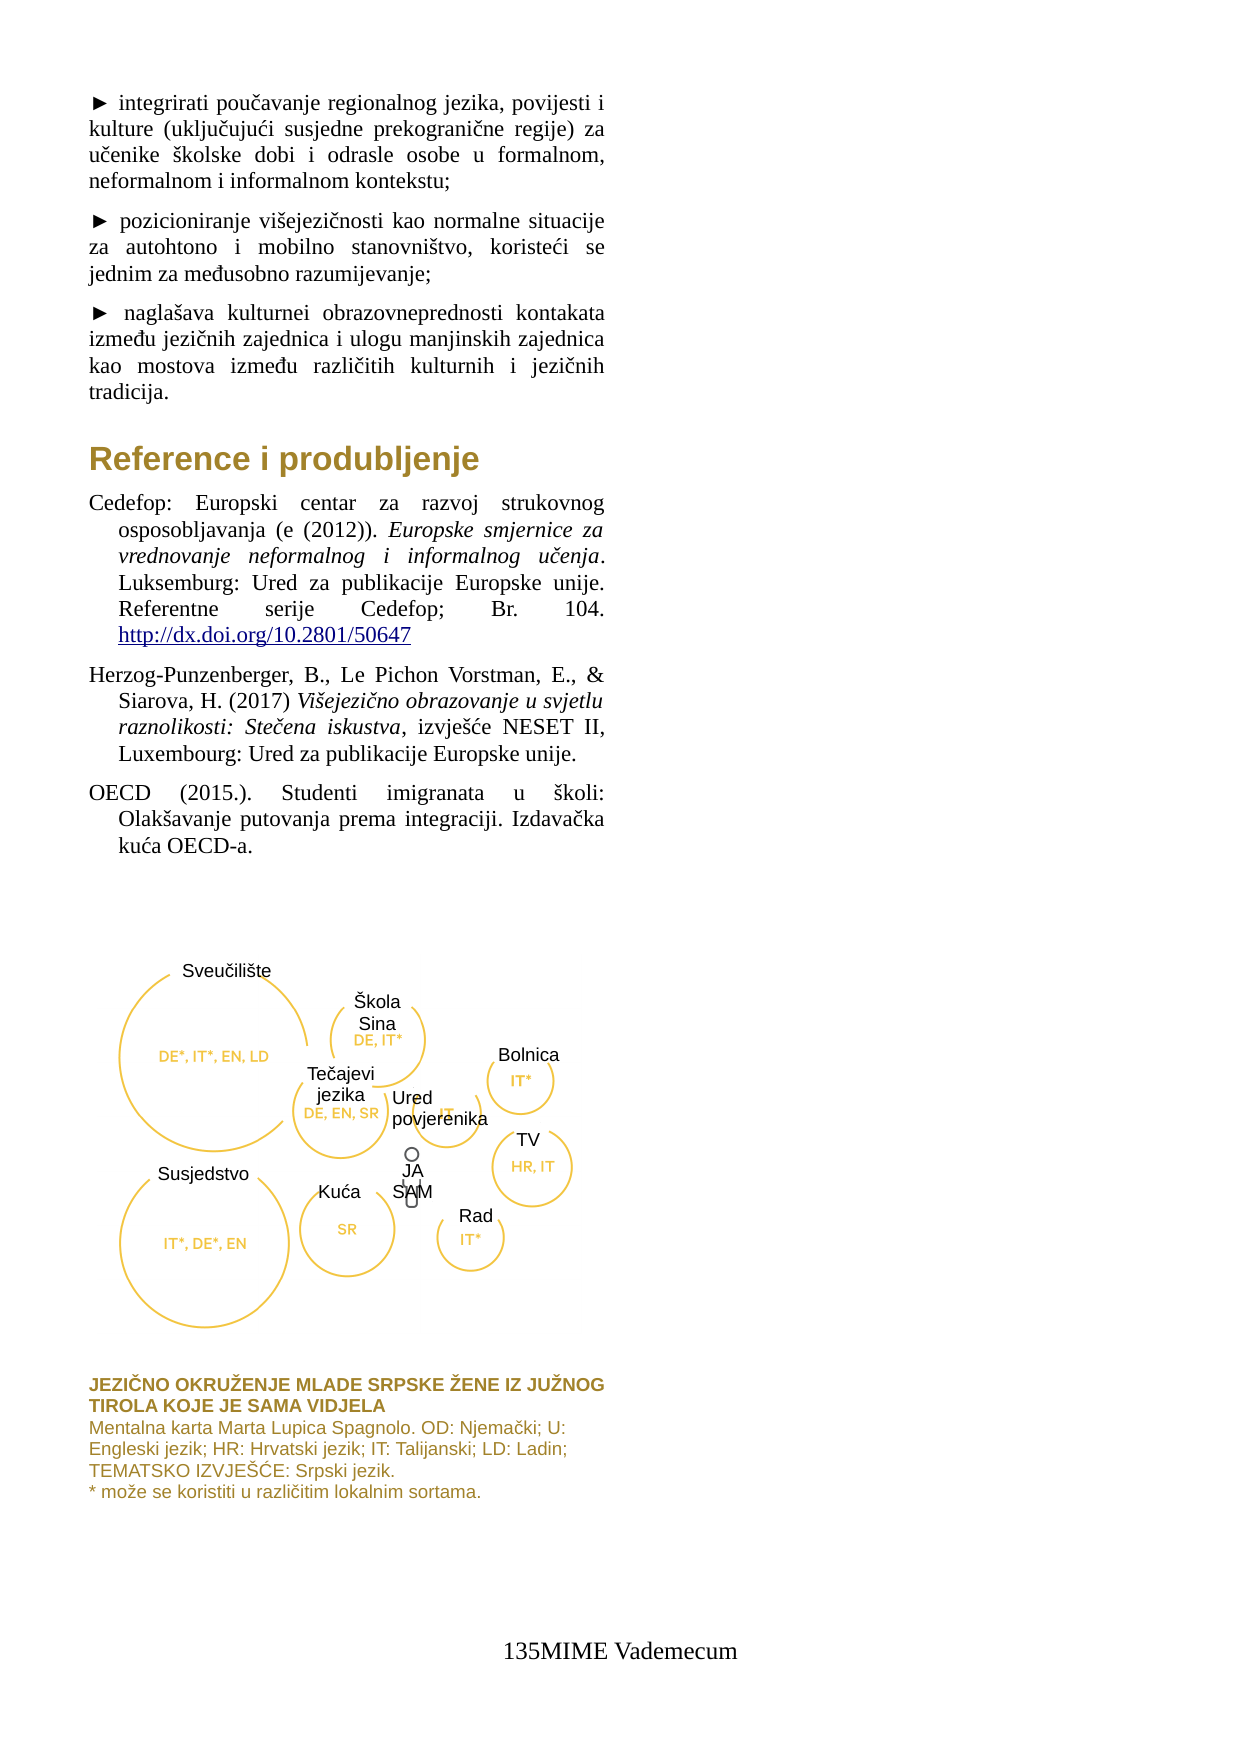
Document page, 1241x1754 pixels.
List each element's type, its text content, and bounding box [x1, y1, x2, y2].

text OECD (2015.). Studenti imigranata u školi: Olakšavanje putovanja prema integraciji. Izdavačka kuća OECD-a. [88, 779, 605, 858]
subtitle Reference i produbljenje [88, 438, 605, 477]
picture [97, 954, 582, 1334]
text Mentalna karta Marta Lupica Spagnolo. OD: Njemački; U: Engleski jezik; HR: Hrvatski jezik; IT: Talijanski; LD: Ladin; TEMATSKO IZVJEŠĆE: Srpski jezik. [88, 1417, 605, 1481]
text Herzog-Punzenberger, B., Le Pichon Vorstman, E., & Siarova, H. (2017) Višejezično obrazovanje u svjetlu raznolikosti: Stečena iskustva, izvješće NESET II, Luxembourg: Ured za publikacije Europske unije. [88, 661, 605, 766]
text Cedefop: Europski centar za razvoj strukovnog osposobljavanja (e (2012)). Europske smjernice za vrednovanje neformalnog i informalnog učenja. Luksemburg: Ured za publikacije Europske unije. Referentne serije Cedefop; Br. 104. http://dx.doi.org/10.2801/50647 [88, 489, 605, 648]
text ► pozicioniranje višejezičnosti kao normalne situacije za autohtono i mobilno stanovništvo, koristeći se jednim za međusobno razumijevanje; [88, 207, 605, 286]
text ► integrirati poučavanje regionalnog jezika, povijesti i kulture (uključujući susjedne prekogranične regije) za učenike školske dobi i odrasle osobe u formalnom, neformalnom i informalnom kontekstu; [88, 88, 605, 194]
text * može se koristiti u različitim lokalnim sortama. [88, 1481, 605, 1503]
text JEZIČNO OKRUŽENJE MLADE SRPSKE ŽENE IZ JUŽNOG TIROLA KOJE JE SAMA VIDJELA [88, 1373, 605, 1417]
text ► naglašava kulturnei obrazovneprednosti kontakata između jezičnih zajednica i ulogu manjinskih zajednica kao mostova između različitih kulturnih i jezičnih tradicija. [88, 299, 605, 404]
